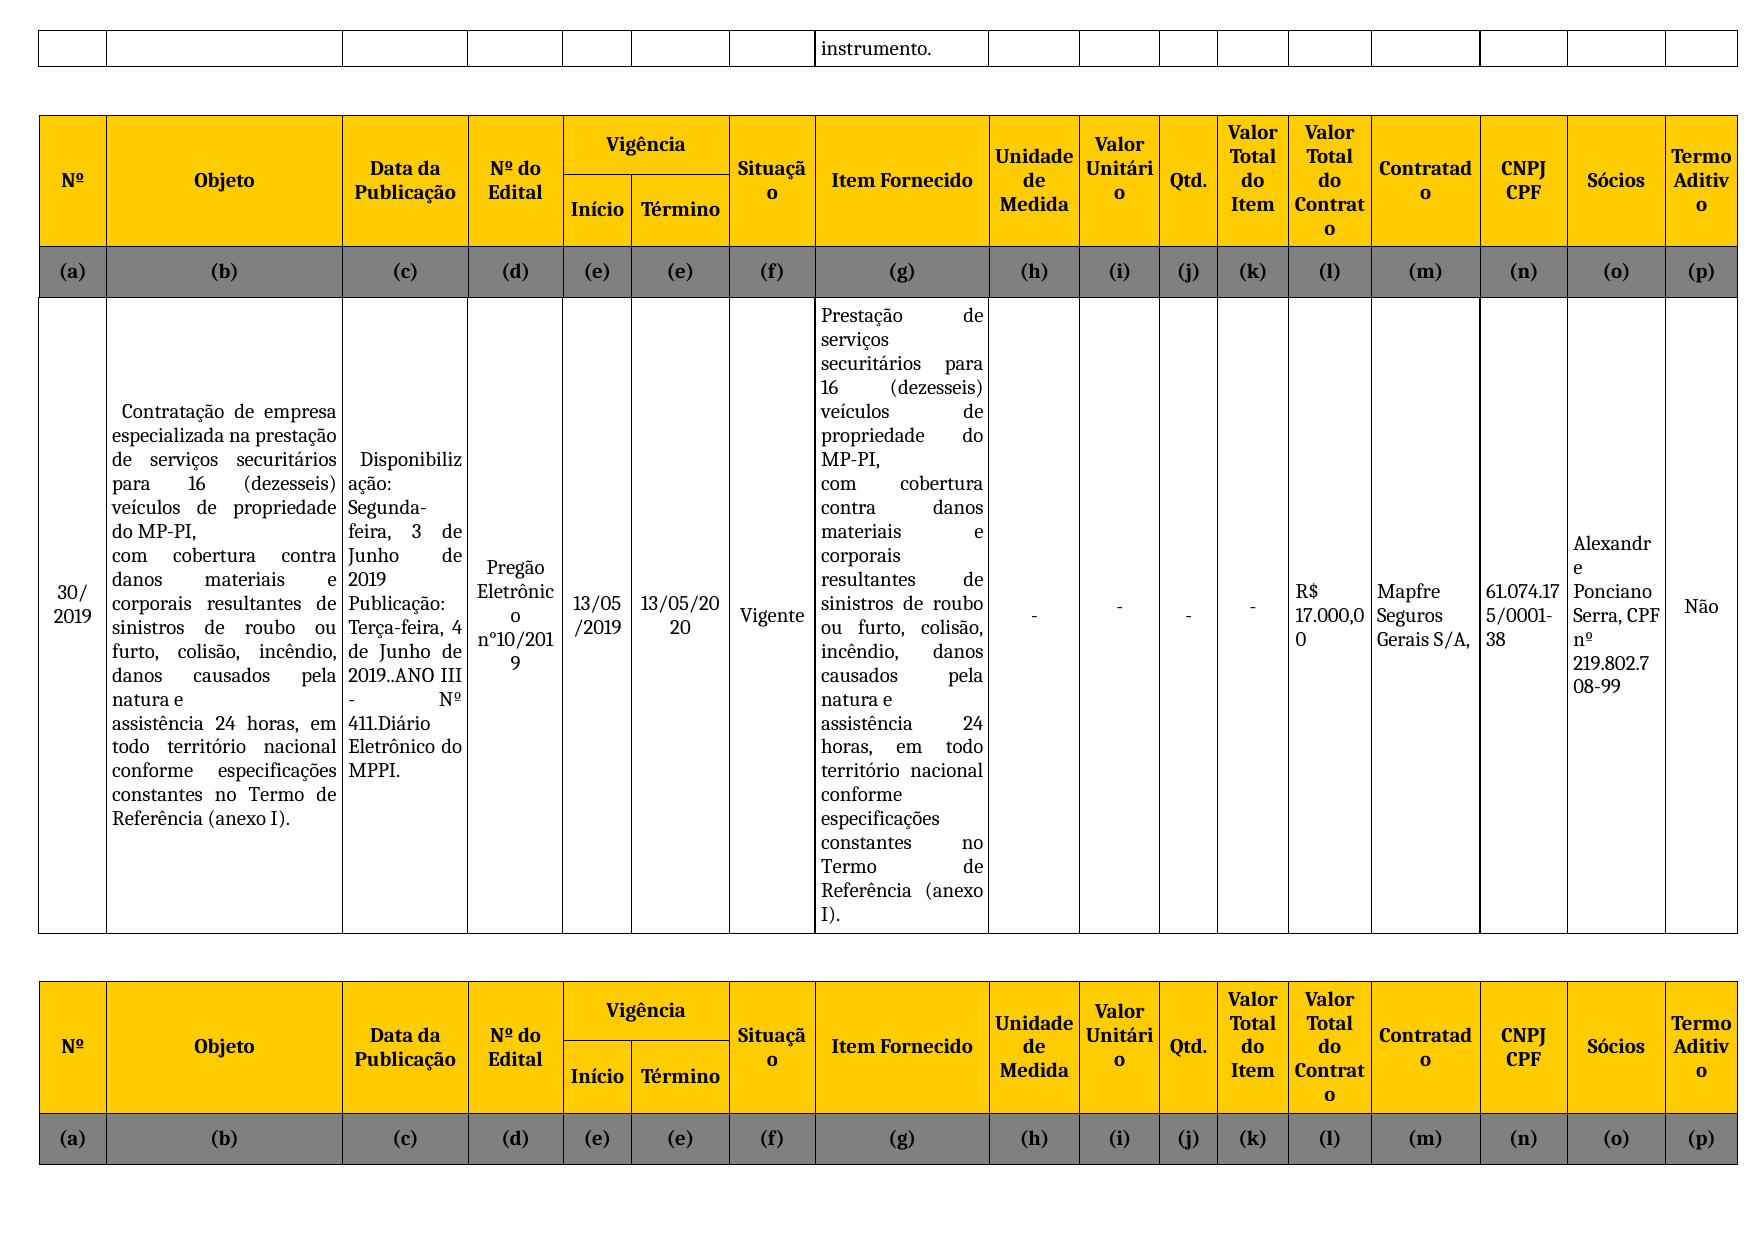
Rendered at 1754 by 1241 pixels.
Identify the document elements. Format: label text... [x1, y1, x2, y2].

table_cell (k) [1218, 1114, 1288, 1164]
table_cell (l) [1289, 1114, 1371, 1164]
table_header Nº [40, 116, 106, 246]
table_cell (b) [107, 247, 342, 297]
table_cell Término [632, 1041, 729, 1113]
table_cell (i) [1080, 247, 1159, 297]
table_cell [468, 31, 562, 66]
table_cell - [1080, 298, 1159, 932]
table_cell (l) [1289, 247, 1371, 297]
table_cell (e) [632, 247, 729, 297]
table_header Item Fornecido [816, 116, 989, 246]
table_cell [107, 31, 342, 66]
table_header Objeto [107, 982, 342, 1113]
table_cell [1568, 31, 1665, 66]
table_header Qtd. [1160, 982, 1217, 1113]
table_cell Contratação de empresa especializada na prestação de serviços securitários para 16 (dezesseis) veículos de propriedade do MP-PI, com cobertura contra danos materiais e corporais resultantes de sinistros de roubo ou furto, colisão, incêndio, danos causados pela natura e assistência 24 horas, em todo território nacional conforme especificações constantes no Termo de Referência (anexo I). [107, 298, 342, 932]
table_cell Alexandre Ponciano Serra, CPF nº 219.802.708-99 [1568, 298, 1665, 932]
table_header Vigência [564, 116, 729, 174]
table_cell (n) [1481, 247, 1567, 297]
table_header Qtd. [1160, 116, 1217, 246]
table_cell Vigente [730, 298, 814, 932]
table_cell Disponibilização: Segunda-feira, 3 de Junho de 2019 Publicação: Terça-feira, 4 de Junho de 2019..ANO III - Nº 411.Diário Eletrônico do MPPI. [343, 298, 467, 932]
table_cell (p) [1666, 1114, 1737, 1164]
table_header Nº [40, 982, 106, 1113]
table_cell (o) [1568, 1114, 1665, 1164]
table_cell Pregão Eletrônico n°10/2019 [468, 298, 562, 932]
table_header CNPJ CPF [1481, 116, 1567, 246]
table_cell (h) [990, 1114, 1079, 1164]
table_cell (d) [469, 247, 563, 297]
table_cell (d) [469, 1114, 563, 1164]
table_cell (c) [343, 1114, 468, 1164]
table_cell Prestação de serviços securitários para 16 (dezesseis) veículos de propriedade do MP-PI, com cobertura contra danos materiais e corporais resultantes de sinistros de roubo ou furto, colisão, incêndio, danos causados pela natura e assistência 24 horas, em todo território nacional conforme especificações constantes no Termo de Referência (anexo I). [816, 298, 988, 932]
table_header Sócios [1568, 116, 1665, 246]
table_header Termo Aditivo [1666, 116, 1737, 246]
table_cell (o) [1568, 247, 1665, 297]
table_cell (j) [1160, 1114, 1217, 1164]
table_header Objeto [107, 116, 342, 246]
table_cell - [989, 298, 1079, 932]
table_cell Término [632, 175, 729, 246]
table_header Valor Total do Item [1218, 982, 1288, 1113]
table_header Vigência [564, 982, 729, 1040]
table_cell - [1218, 31, 1288, 66]
table_cell (b) [107, 1114, 342, 1164]
table_cell - [1080, 31, 1159, 66]
table_cell (e) [632, 1114, 729, 1164]
table_header Nº do Edital [469, 982, 563, 1113]
table_cell (m) [1372, 1114, 1480, 1164]
table_cell [1372, 31, 1479, 66]
table_cell (g) [816, 247, 989, 297]
table_cell (c) [343, 247, 468, 297]
table_cell Início [564, 175, 631, 246]
table_cell (n) [1481, 1114, 1567, 1164]
table_cell - [1160, 31, 1217, 66]
table_cell [632, 31, 729, 66]
table_header Contratado [1372, 116, 1480, 246]
table_header Data da Publicação [343, 982, 468, 1113]
table_cell (g) [816, 1114, 989, 1164]
table_header Situação [730, 982, 815, 1113]
table_header Sócios [1568, 982, 1665, 1113]
table_cell (j) [1160, 247, 1217, 297]
table_cell Início [564, 1041, 631, 1113]
table_header Unidade de Medida [990, 982, 1079, 1113]
table_cell (a) [40, 1114, 106, 1164]
table_cell Mapfre Seguros Gerais S/A, [1372, 298, 1479, 932]
table_header Item Fornecido [816, 982, 989, 1113]
table_cell 30/ 2019 [39, 298, 106, 932]
table_cell (p) [1666, 247, 1737, 297]
table_header Situação [730, 116, 815, 246]
table_cell (e) [564, 1114, 631, 1164]
table_cell [343, 31, 467, 66]
table_cell (f) [730, 247, 815, 297]
table_cell (e) [564, 247, 631, 297]
table_header Valor Unitário [1080, 982, 1159, 1113]
table_cell (f) [730, 1114, 815, 1164]
table_cell (k) [1218, 247, 1288, 297]
table_header Valor Unitário [1080, 116, 1159, 246]
table_header Valor Total do Contrato [1289, 116, 1371, 246]
table_header Unidade de Medida [990, 116, 1079, 246]
table_cell (h) [990, 247, 1079, 297]
table_cell [1481, 31, 1567, 66]
table_cell R$ 17.000,00 [1289, 298, 1371, 932]
table_cell Não [1666, 298, 1737, 932]
table_cell - [1160, 298, 1217, 932]
table_header Contratado [1372, 982, 1480, 1113]
table_cell [1289, 31, 1371, 66]
table_header Termo Aditivo [1666, 982, 1737, 1113]
table_header Data da Publicação [343, 116, 468, 246]
table_cell (i) [1080, 1114, 1159, 1164]
table_cell 61.074.175/0001-38 [1481, 298, 1567, 932]
table_cell - [989, 31, 1079, 66]
table_cell (a) [40, 247, 106, 297]
table_header Nº do Edital [469, 116, 563, 246]
table_cell [1666, 31, 1737, 66]
table_cell - [1218, 298, 1288, 932]
table_cell [563, 31, 631, 66]
table_cell [730, 31, 814, 66]
table_header CNPJ CPF [1481, 982, 1567, 1113]
table_cell 13/05/2020 [632, 298, 729, 932]
table_cell 13/05/2019 [563, 298, 631, 932]
table_cell [39, 31, 106, 66]
table_cell (m) [1372, 247, 1480, 297]
table_cell instrumento. [816, 31, 988, 66]
table_header Valor Total do Item [1218, 116, 1288, 246]
table_header Valor Total do Contrato [1289, 982, 1371, 1113]
